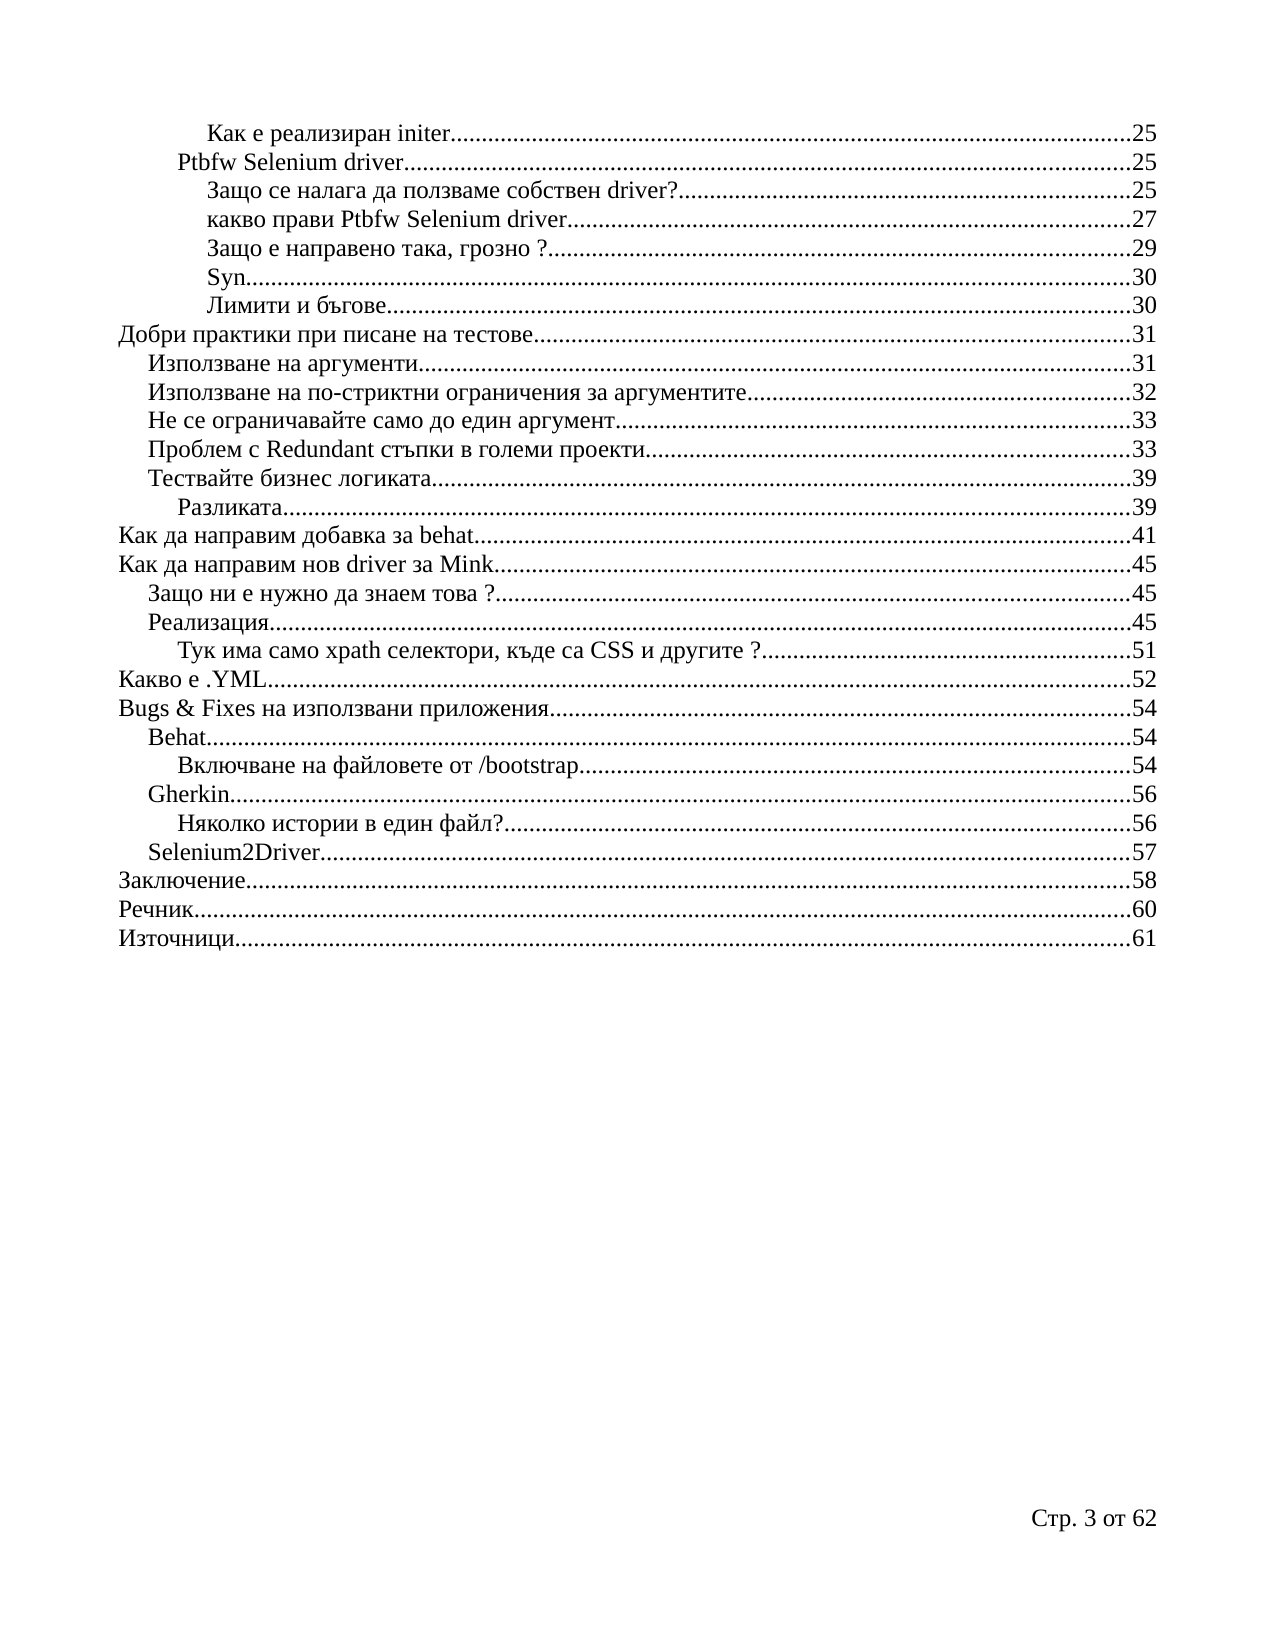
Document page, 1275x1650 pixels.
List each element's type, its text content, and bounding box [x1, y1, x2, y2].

text Източници 61 [118, 923, 1157, 952]
text Включване на файловете от /bootstrap 54 [177, 751, 1157, 779]
text Разликата 39 [177, 492, 1157, 521]
text Тествайте бизнес логиката 39 [148, 463, 1157, 492]
text Защо е направено така, грозно ? 29 [207, 233, 1157, 262]
text Какво е .YML 52 [118, 664, 1157, 693]
text Проблем с Redundant стъпки в големи проекти 33 [148, 434, 1157, 463]
text Syn 30 [207, 262, 1157, 291]
text Заключение 58 [118, 866, 1157, 894]
text Ptbfw Selenium driver 25 [177, 147, 1157, 176]
text Добри практики при писане на тестове 31 [118, 319, 1157, 348]
text Как да направим добавка за behat 41 [118, 521, 1157, 549]
text какво прави Ptbfw Selenium driver 27 [207, 204, 1157, 233]
text Лимити и бъгове 30 [207, 291, 1157, 319]
text Използване на аргументи 31 [148, 348, 1157, 377]
text Защо ни е нужно да знаем това ? 45 [148, 578, 1157, 607]
text Реализация 45 [148, 607, 1157, 636]
text Как да направим нов driver за Mink 45 [118, 549, 1157, 578]
text Тук има само xpath селектори, къде са CSS и другите ? 51 [177, 636, 1157, 664]
text Използване на по-стриктни ограничения за аргументите 32 [148, 377, 1157, 406]
text Bugs & Fixes на използвани приложения 54 [118, 693, 1157, 722]
text Behat 54 [148, 722, 1157, 751]
text Как е реализиран initer 25 [207, 118, 1157, 147]
text Selenium2Driver 57 [148, 837, 1157, 866]
text Речник 60 [118, 894, 1157, 923]
text Защо се налага да ползваме собствен driver? 25 [207, 176, 1157, 204]
text Не се ограничавайте само до един аргумент 33 [148, 406, 1157, 434]
text Gherkin 56 [148, 779, 1157, 808]
text Няколко истории в един файл? 56 [177, 808, 1157, 837]
